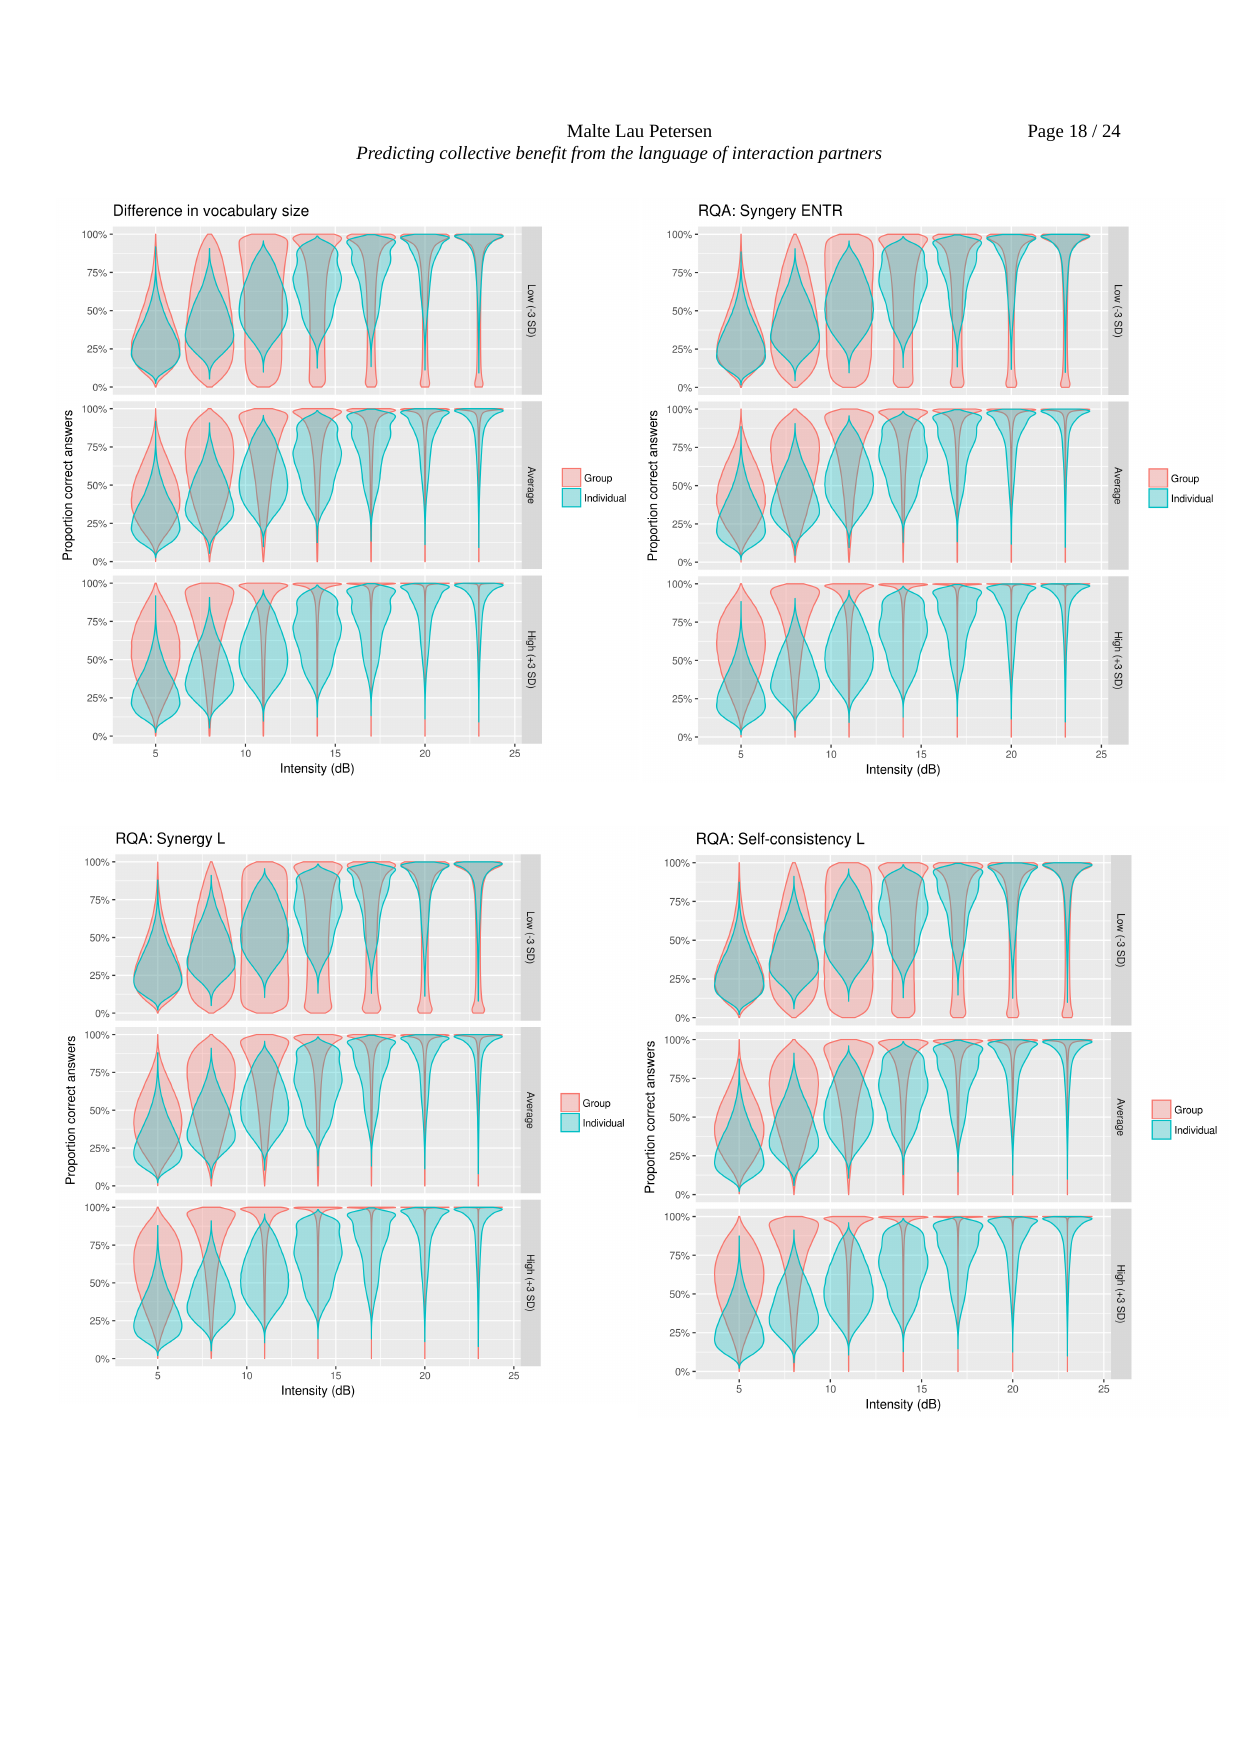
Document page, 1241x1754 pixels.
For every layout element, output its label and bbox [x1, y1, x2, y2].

table_header [56, 193, 640, 821]
table_header [640, 193, 1228, 821]
picture [638, 826, 1230, 1418]
table_cell [640, 1418, 1228, 1452]
picture [56, 198, 639, 782]
table_cell [56, 821, 640, 1452]
table_cell [640, 821, 1228, 826]
picture [641, 198, 1226, 783]
picture [59, 826, 637, 1404]
